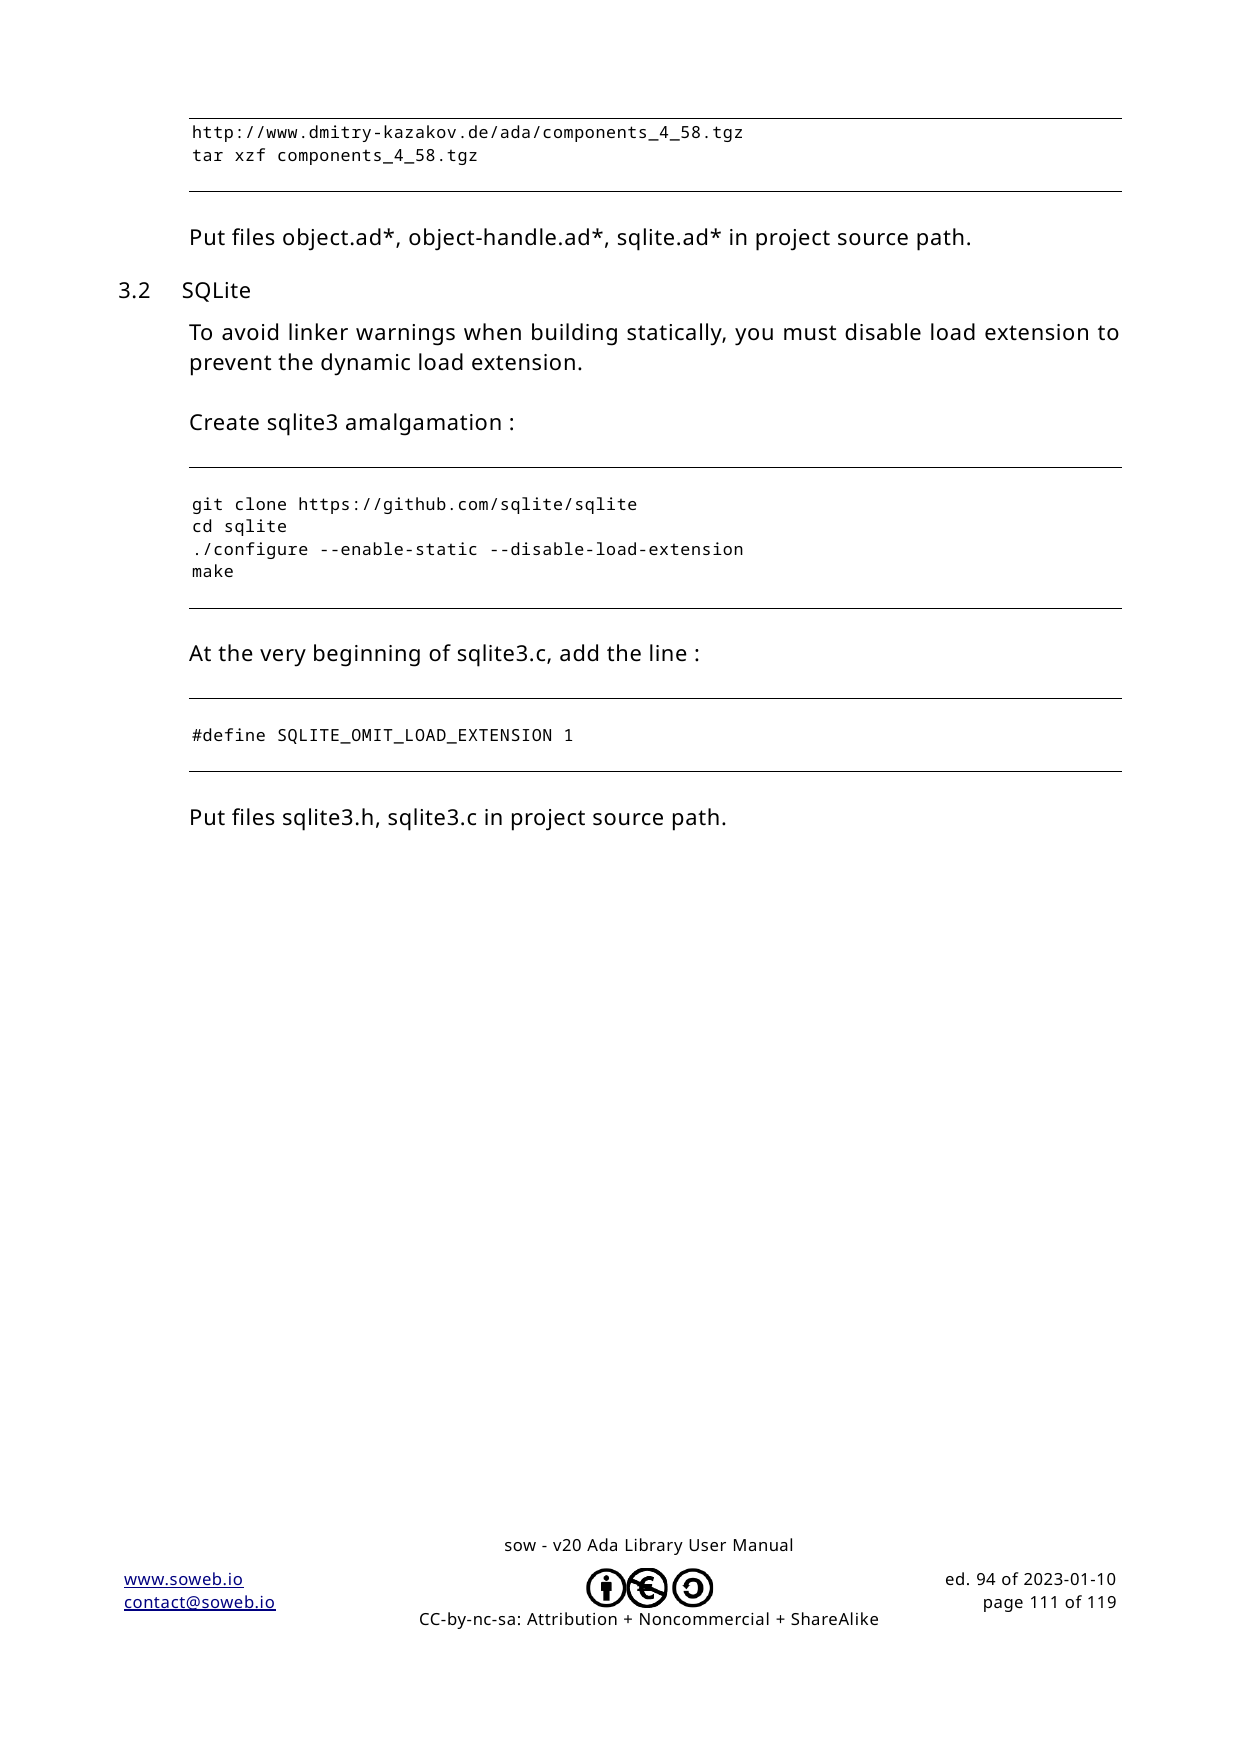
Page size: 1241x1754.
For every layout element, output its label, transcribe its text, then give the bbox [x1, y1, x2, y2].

text At the very beginning of sqlite3.c, add the line : [189, 638, 1122, 668]
list #define SQLITE_OMIT_LOAD_EXTENSION 1 [189, 699, 1122, 771]
picture [672, 1568, 714, 1608]
list cd sqlite [189, 512, 1122, 534]
list tar xzf components_4_58.tgz [189, 141, 1122, 191]
text To avoid linker warnings when building statically, you must disable load extension to prevent the dynamic load extension. [189, 317, 1122, 377]
picture [585, 1568, 668, 1608]
list http://www.dmitry-kazakov.de/ada/components_4_58.tgz [189, 119, 1122, 141]
text Put files sqlite3.h, sqlite3.c in project source path. [189, 802, 1122, 832]
text Put files object.ad*, object-handle.ad*, sqlite.ad* in project source path. [189, 222, 1122, 252]
list make [189, 557, 1122, 608]
list ./configure --enable-static --disable-load-extension [189, 534, 1122, 557]
subtitle SQLite [118, 275, 1122, 305]
text Create sqlite3 amalgamation : [189, 407, 1122, 437]
list git clone https://github.com/sqlite/sqlite [189, 468, 1122, 512]
